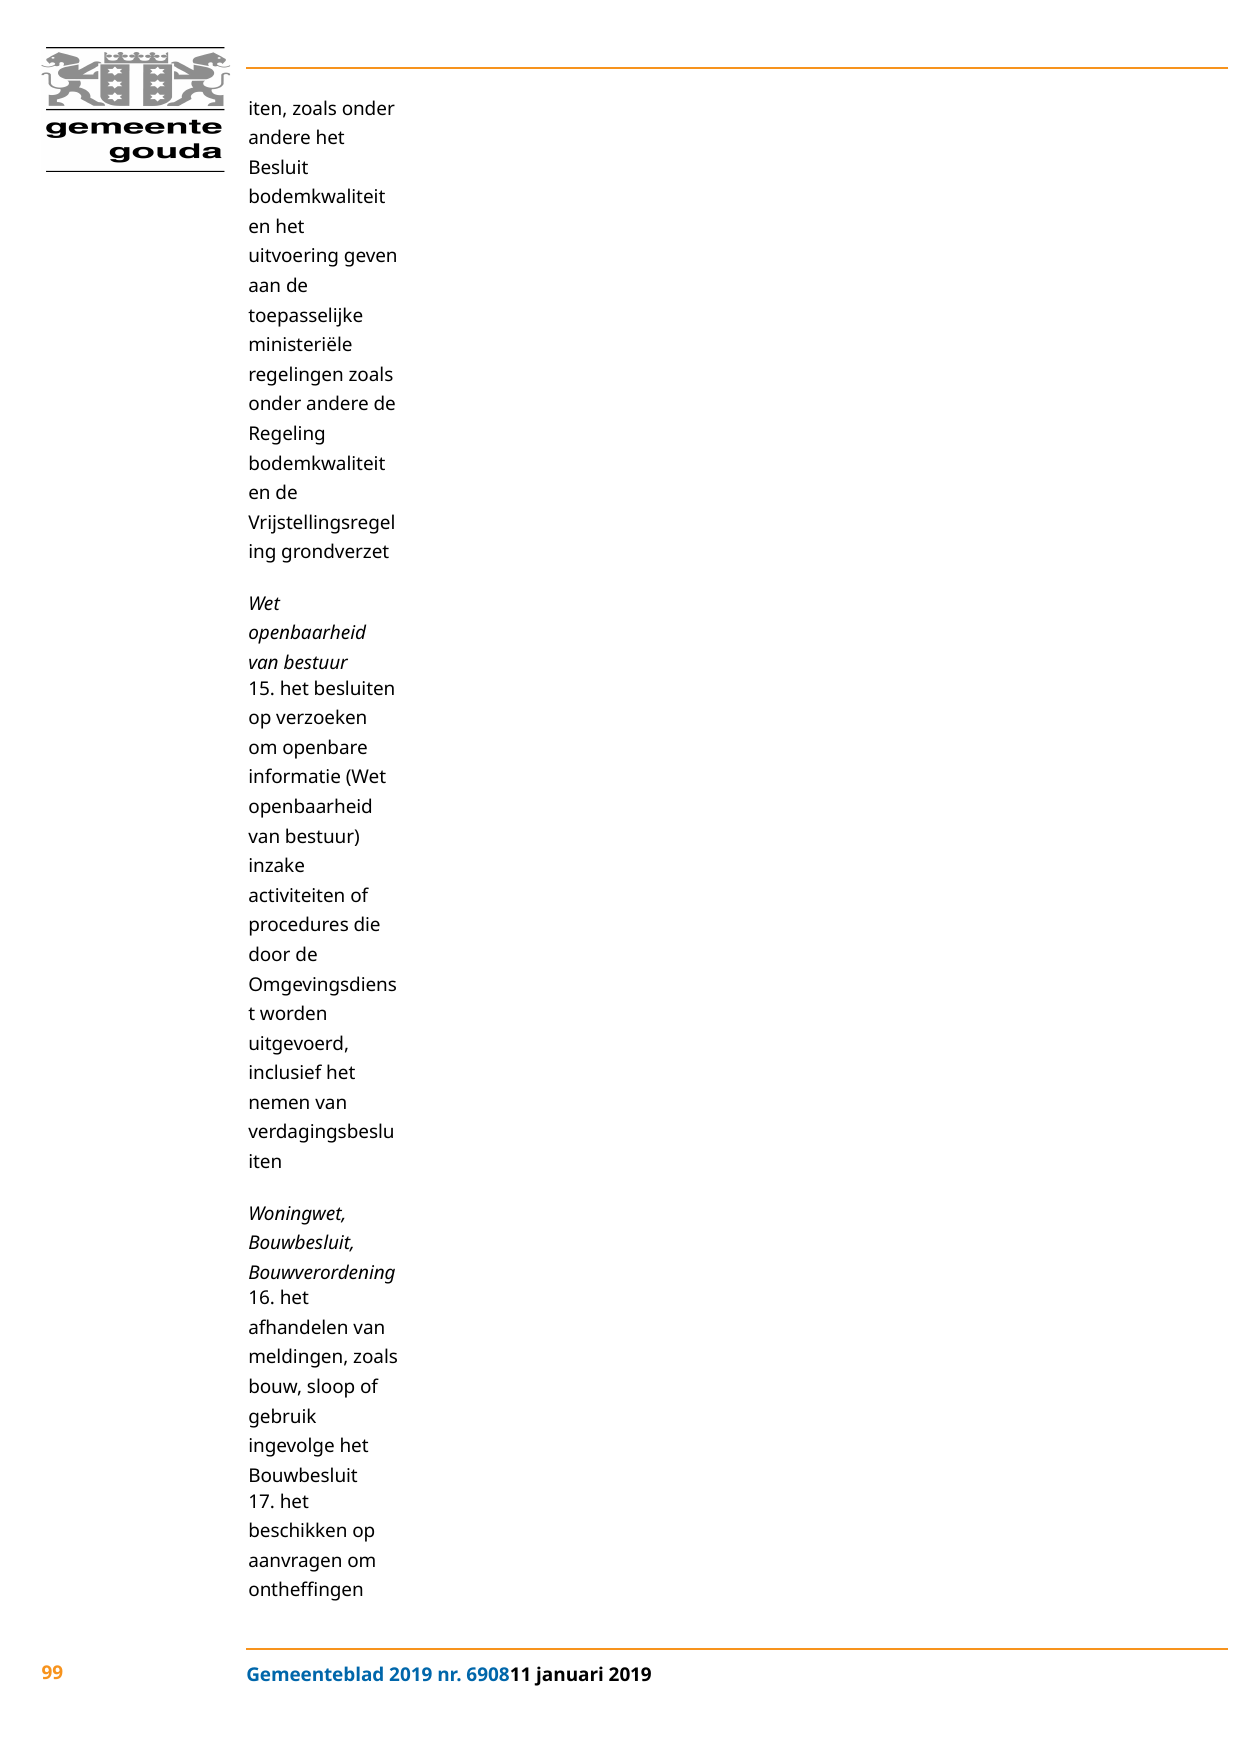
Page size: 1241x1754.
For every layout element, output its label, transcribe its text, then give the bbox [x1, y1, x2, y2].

table_cell 15. het besluiten op verzoeken om openbare informatie (Wet openbaarheid van bestuur) inzake activiteiten of procedures die door de Omgevingsdienst worden uitgevoerd, inclusief het nemen van verdagingsbesluiten [248, 675, 398, 1174]
table_cell 17. het beschikken op aanvragen om ontheffingen [248, 1488, 398, 1602]
table_cell Wet openbaarheid van bestuur [248, 590, 398, 675]
table_cell [248, 564, 398, 590]
table_cell iten, zoals onder andere het Besluit bodemkwaliteit en het uitvoering geven aan de toepasselijke ministeriële regelingen zoals onder andere de Regeling bodemkwaliteit en de Vrijstellingsregeling grondverzet [248, 95, 398, 564]
table_cell Woningwet, Bouwbesluit, Bouwverordening [248, 1200, 398, 1284]
picture [41, 47, 231, 172]
table_cell [248, 1174, 398, 1200]
table_cell 16. het afhandelen van meldingen, zoals bouw, sloop of gebruik ingevolge het Bouwbesluit [248, 1285, 398, 1488]
